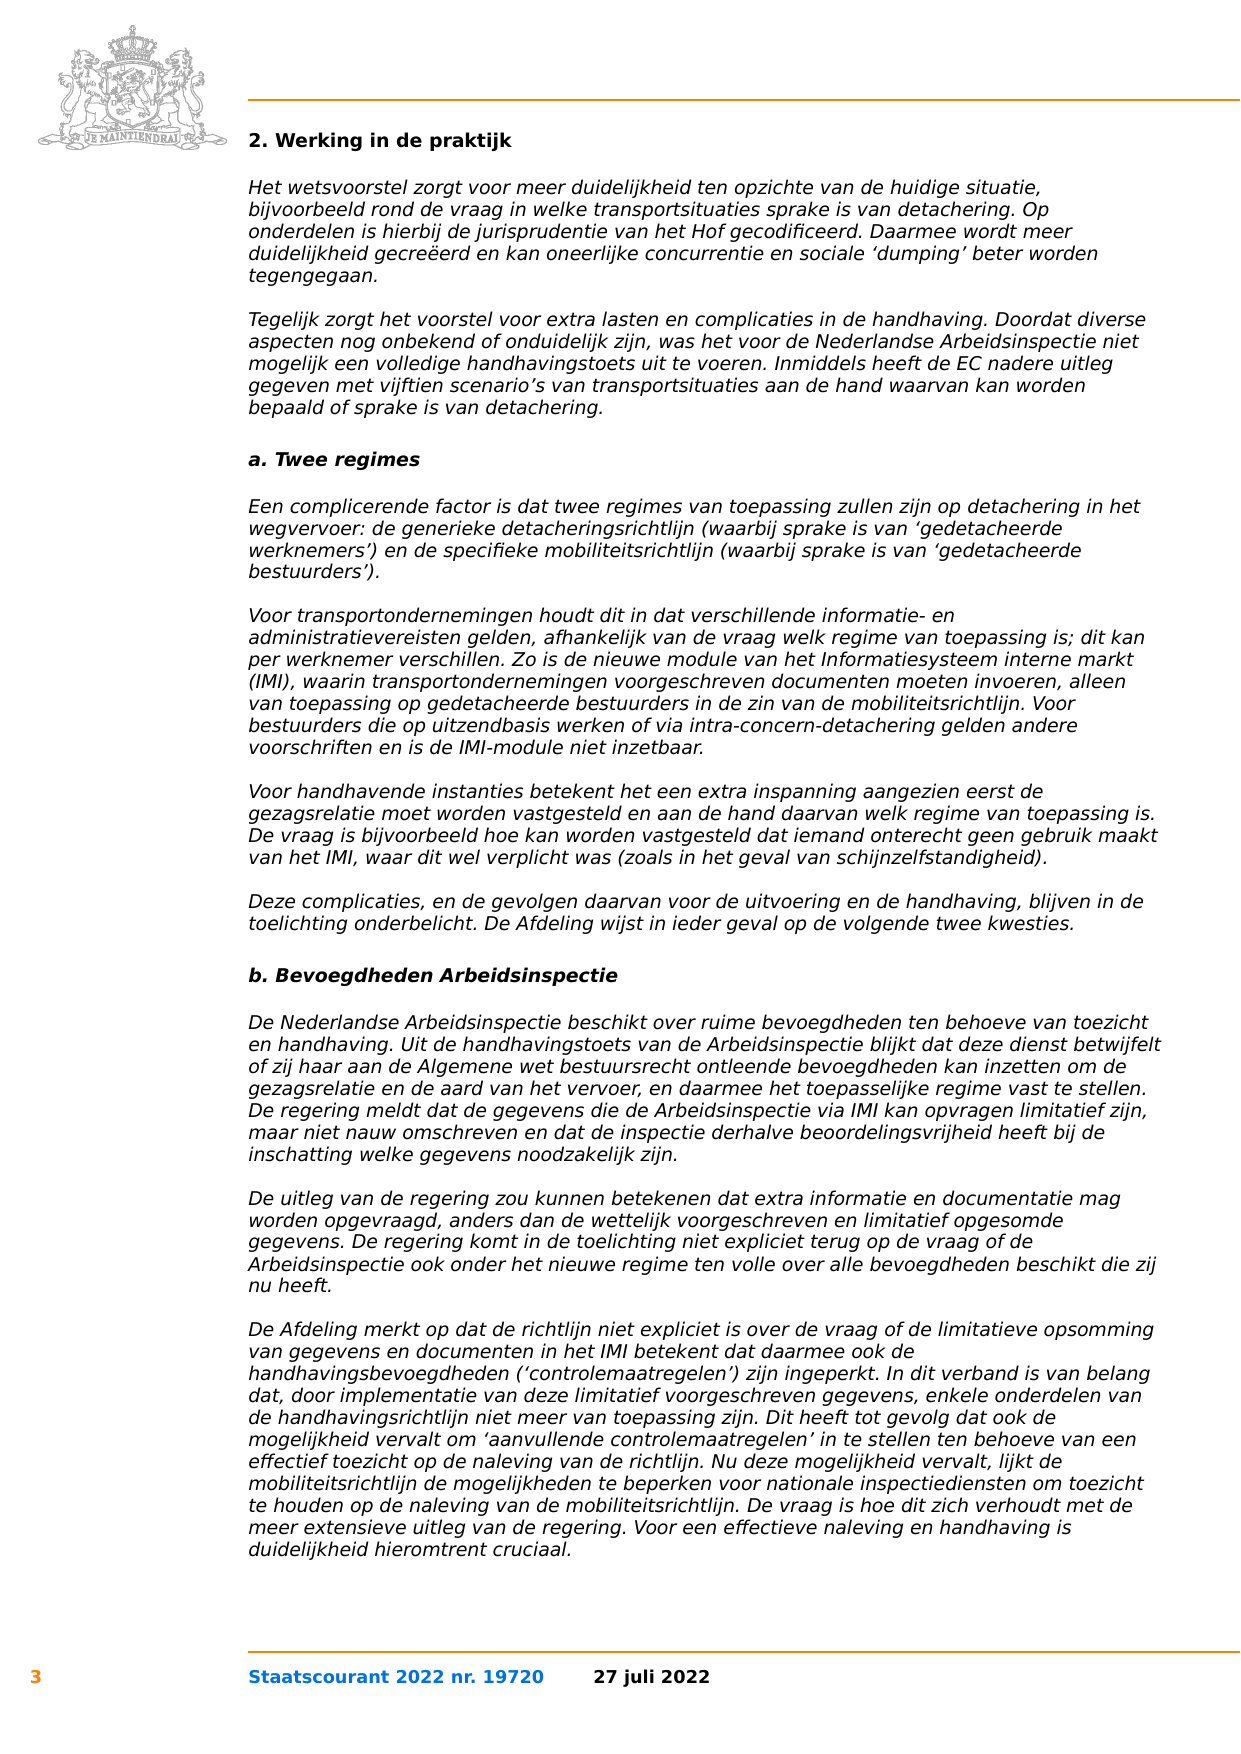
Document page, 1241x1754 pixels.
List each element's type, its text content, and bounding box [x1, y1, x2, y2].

text De Afdeling merkt op dat de richtlijn niet expliciet is over de vraag of de limitatieve opsomming van gegevens en documenten in het IMI betekent dat daarmee ook de handhavingsbevoegdheden (‘controlemaatregelen’) zijn ingeperkt. In dit verband is van belang dat, door implementatie van deze limitatief voorgeschreven gegevens, enkele onderdelen van de handhavingsrichtlijn niet meer van toepassing zijn. Dit heeft tot gevolg dat ook de mogelijkheid vervalt om ‘aanvullende controlemaatregelen’ in te stellen ten behoeve van een effectief toezicht op de naleving van de richtlijn. Nu deze mogelijkheid vervalt, lijkt de mobiliteitsrichtlijn de mogelijkheden te beperken voor nationale inspectiediensten om toezicht te houden op de naleving van de mobiliteitsrichtlijn. De vraag is hoe dit zich verhoudt met de meer extensieve uitleg van de regering. Voor een effectieve naleving en handhaving is duidelijkheid hieromtrent cruciaal. [248, 1319, 1163, 1561]
text Een complicerende factor is dat twee regimes van toepassing zullen zijn op detachering in het wegvervoer: de generieke detacheringsrichtlijn (waarbij sprake is van ‘gedetacheerde werknemers’) en de specifieke mobiliteitsrichtlijn (waarbij sprake is van ‘gedetacheerde bestuurders’). [248, 496, 1163, 583]
text Het wetsvoorstel zorgt voor meer duidelijkheid ten opzichte van de huidige situatie, bijvoorbeeld rond de vraag in welke transportsituaties sprake is van detachering. Op onderdelen is hierbij de jurisprudentie van het Hof gecodificeerd. Daarmee wordt meer duidelijkheid gecreëerd en kan oneerlijke concurrentie en sociale ‘dumping’ beter worden tegengegaan. [248, 177, 1163, 287]
text Tegelijk zorgt het voorstel voor extra lasten en complicaties in de handhaving. Doordat diverse aspecten nog onbekend of onduidelijk zijn, was het voor de Nederlandse Arbeidsinspectie niet mogelijk een volledige handhavingstoets uit te voeren. Inmiddels heeft de EC nadere uitleg gegeven met vijftien scenario’s van transportsituaties aan de hand waarvan kan worden bepaald of sprake is van detachering. [248, 309, 1163, 418]
text De uitleg van de regering zou kunnen betekenen dat extra informatie en documentatie mag worden opgevraagd, anders dan de wettelijk voorgeschreven en limitatief opgesomde gegevens. De regering komt in de toelichting niet expliciet terug op de vraag of de Arbeidsinspectie ook onder het nieuwe regime ten volle over alle bevoegdheden beschikt die zij nu heeft. [248, 1187, 1163, 1297]
subtitle b. Bevoegdheden Arbeidsinspectie [248, 965, 1163, 987]
text Deze complicaties, en de gevolgen daarvan voor de uitvoering en de handhaving, blijven in de toelichting onderbelicht. De Afdeling wijst in ieder geval op de volgende twee kwesties. [248, 891, 1163, 935]
picture [38, 25, 227, 150]
subtitle 2. Werking in de praktijk [248, 130, 1163, 152]
text Voor handhavende instanties betekent het een extra inspanning aangezien eerst de gezagsrelatie moet worden vastgesteld en aan de hand daarvan welk regime van toepassing is. De vraag is bijvoorbeeld hoe kan worden vastgesteld dat iemand onterecht geen gebruik maakt van het IMI, waar dit wel verplicht was (zoals in het geval van schijnzelfstandigheid). [248, 781, 1163, 869]
subtitle a. Twee regimes [248, 448, 1163, 471]
text De Nederlandse Arbeidsinspectie beschikt over ruime bevoegdheden ten behoeve van toezicht en handhaving. Uit de handhavingstoets van de Arbeidsinspectie blijkt dat deze dienst betwijfelt of zij haar aan de Algemene wet bestuursrecht ontleende bevoegdheden kan inzetten om de gezagsrelatie en de aard van het vervoer, en daarmee het toepasselijke regime vast te stellen. De regering meldt dat de gegevens die de Arbeidsinspectie via IMI kan opvragen limitatief zijn, maar niet nauw omschreven en dat de inspectie derhalve beoordelingsvrijheid heeft bij de inschatting welke gegevens noodzakelijk zijn. [248, 1012, 1163, 1166]
text Voor transportondernemingen houdt dit in dat verschillende informatie- en administratievereisten gelden, afhankelijk van de vraag welk regime van toepassing is; dit kan per werknemer verschillen. Zo is de nieuwe module van het Informatiesysteem interne markt (IMI), waarin transportondernemingen voorgeschreven documenten moeten invoeren, alleen van toepassing op gedetacheerde bestuurders in de zin van de mobiliteitsrichtlijn. Voor bestuurders die op uitzendbasis werken of via intra-concern-detachering gelden andere voorschriften en is de IMI-module niet inzetbaar. [248, 605, 1163, 759]
